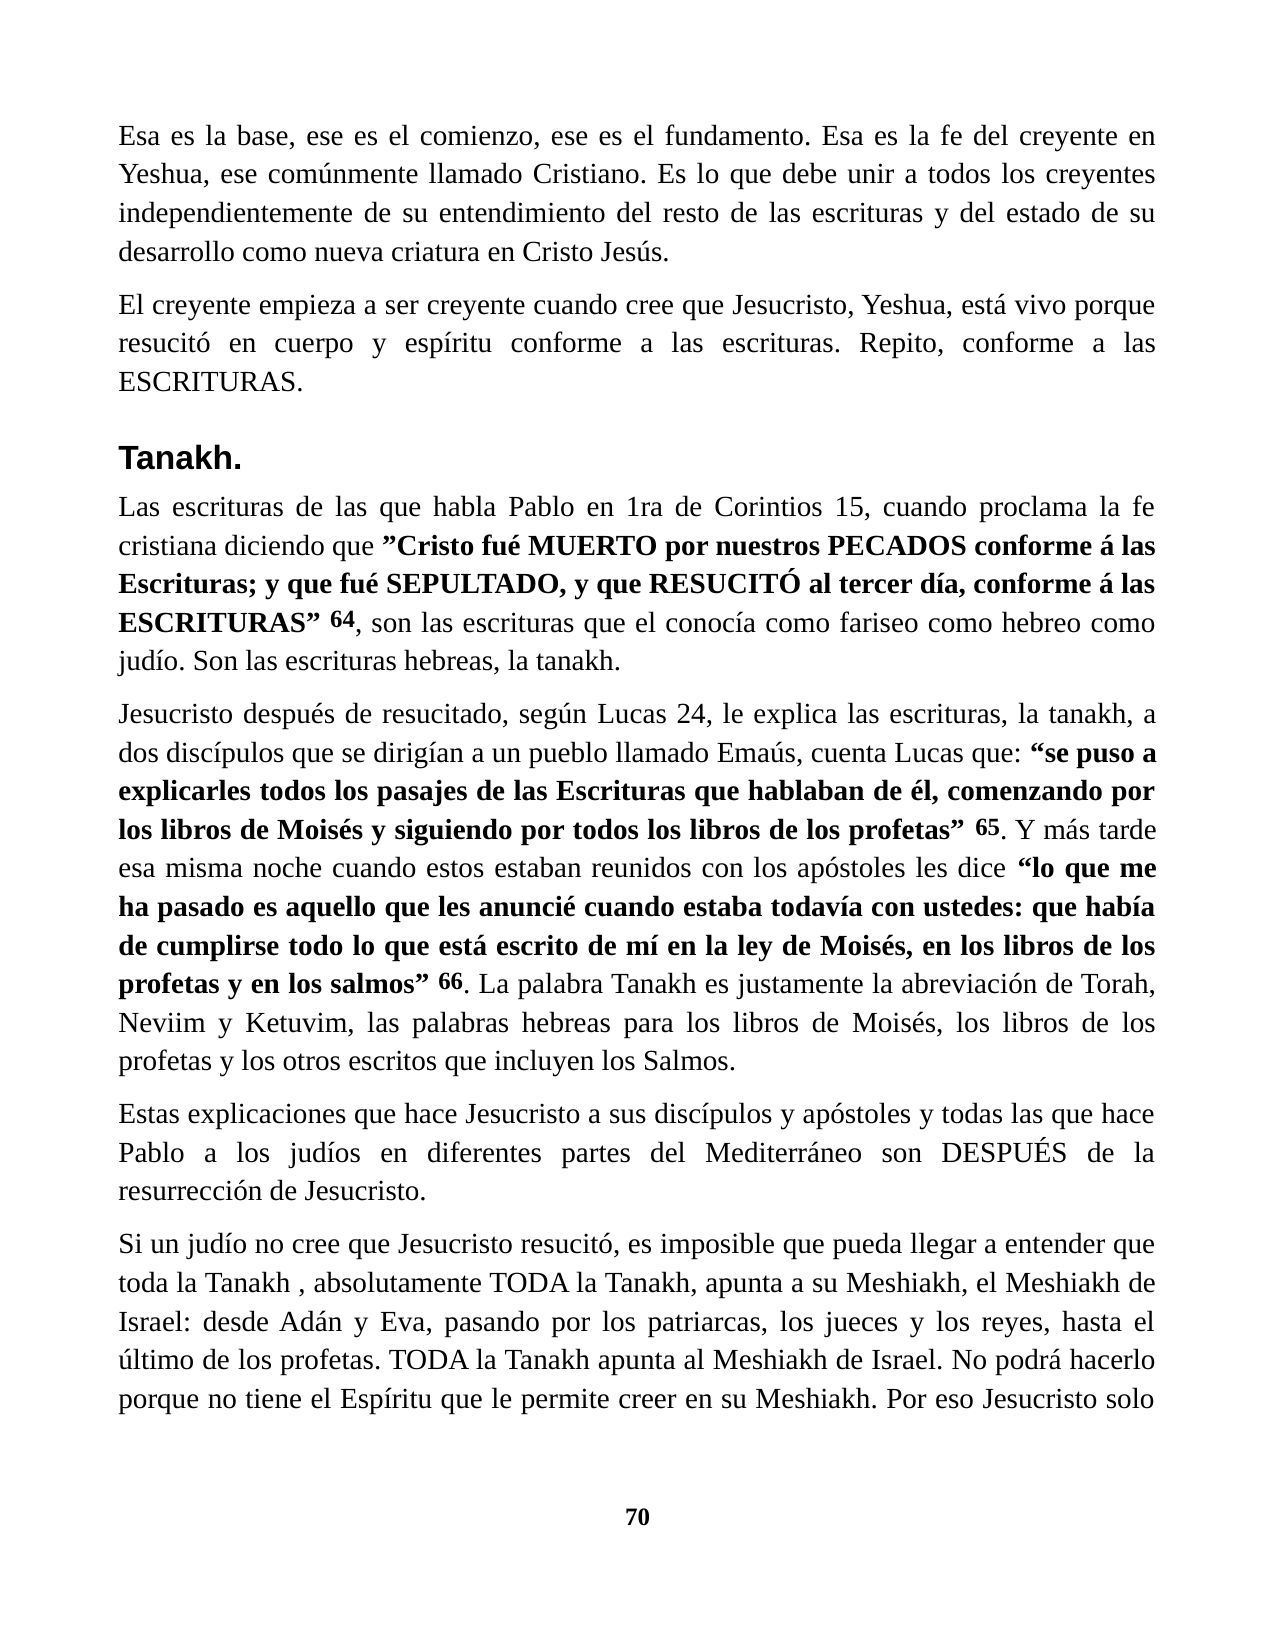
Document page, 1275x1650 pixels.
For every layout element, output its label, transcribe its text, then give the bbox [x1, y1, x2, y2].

text Si un judío no cree que Jesucristo resucitó, es imposible que pueda llegar a entender que toda la Tanakh , absolutamente TODA la Tanakh, apunta a su Meshiakh, el Meshiakh de Israel: desde Adán y Eva, pasando por los patriarcas, los jueces y los reyes, hasta el último de los profetas. TODA la Tanakh apunta al Meshiakh de Israel. No podrá hacerlo porque no tiene el Espíritu que le permite creer en su Meshiakh. Por eso Jesucristo solo [118, 1227, 1157, 1414]
text Jesucristo después de resucitado, según Lucas 24, le explica las escrituras, la tanakh, a dos discípulos que se dirigían a un pueblo llamado Emaús, cuenta Lucas que: “se puso a explicarles todos los pasajes de las Escrituras que hablaban de él, comenzando por los libros de Moisés y siguiendo por todos los libros de los profetas” . Y más tarde esa misma noche cuando estos estaban reunidos con los apóstoles les dice “lo que me ha pasado es aquello que les anuncié cuando estaba todavía con ustedes: que había de cumplirse todo lo que está escrito de mí en la ley de Moisés, en los libros de los profetas y en los salmos” . La palabra Tanakh es justamente la abreviación de Torah, Neviim y Ketuvim, las palabras hebreas para los libros de Moisés, los libros de los profetas y los otros escritos que incluyen los Salmos. [118, 696, 1157, 1077]
text El creyente empieza a ser creyente cuando cree que Jesucristo, Yeshua, está vivo porque resucitó en cuerpo y espíritu conforme a las escrituras. Repito, conforme a las ESCRITURAS. [118, 287, 1157, 397]
subtitle Tanakh. [118, 438, 1157, 477]
text Estas explicaciones que hace Jesucristo a sus discípulos y apóstoles y todas las que hace Pablo a los judíos en diferentes partes del Mediterráneo son DESPUÉS de la resurrección de Jesucristo. [118, 1096, 1157, 1207]
text Esa es la base, ese es el comienzo, ese es el fundamento. Esa es la fe del creyente en Yeshua, ese comúnmente llamado Cristiano. Es lo que debe unir a todos los creyentes independientemente de su entendimiento del resto de las escrituras y del estado de su desarrollo como nueva criatura en Cristo Jesús. [118, 118, 1157, 267]
text Las escrituras de las que habla Pablo en 1ra de Corintios 15, cuando proclama la fe cristiana diciendo que ”Cristo fué MUERTO por nuestros PECADOS conforme á las Escrituras; y que fué SEPULTADO, y que RESUCITÓ al tercer día, conforme á las ESCRITURAS” , son las escrituras que el conocía como fariseo como hebreo como judío. Son las escrituras hebreas, la tanakh. [118, 489, 1157, 677]
